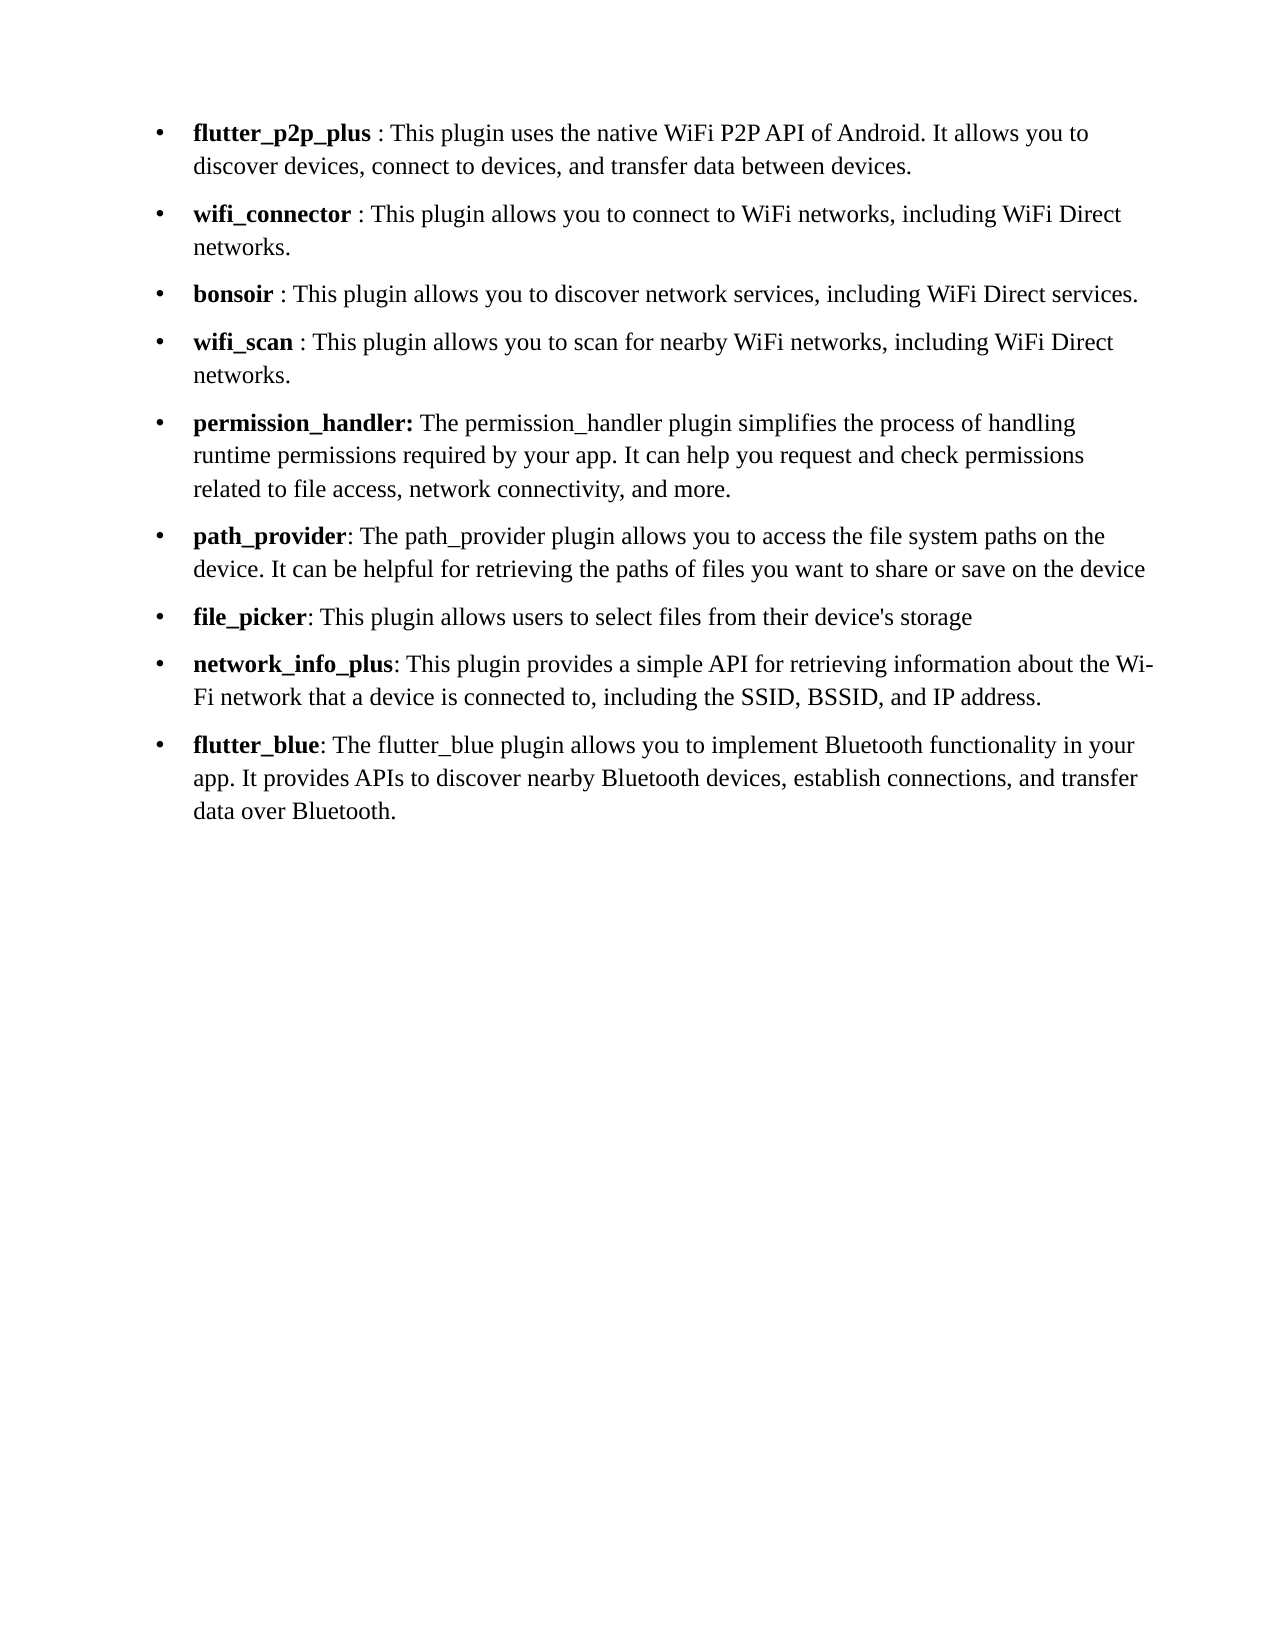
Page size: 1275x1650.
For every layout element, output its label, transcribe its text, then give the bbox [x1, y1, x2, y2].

list bonsoir : This plugin allows you to discover network services, including WiFi Direct services. [156, 279, 1157, 308]
list file_picker: This plugin allows users to select files from their device's storage [156, 602, 1157, 631]
list flutter_p2p_plus : This plugin uses the native WiFi P2P API of Android. It allows you to discover devices, connect to devices, and transfer data between devices. [156, 118, 1157, 180]
list permission_handler: The permission_handler plugin simplifies the process of handling runtime permissions required by your app. It can help you request and check permissions related to file access, network connectivity, and more. [156, 408, 1157, 502]
list wifi_connector : This plugin allows you to connect to WiFi networks, including WiFi Direct networks. [156, 199, 1157, 261]
list path_provider: The path_provider plugin allows you to access the file system paths on the device. It can be helpful for retrieving the paths of files you want to share or save on the device [156, 521, 1157, 583]
list network_info_plus: This plugin provides a simple API for retrieving information about the Wi-Fi network that a device is connected to, including the SSID, BSSID, and IP address. [156, 649, 1157, 711]
list wifi_scan : This plugin allows you to scan for nearby WiFi networks, including WiFi Direct networks. [156, 327, 1157, 389]
list flutter_blue: The flutter_blue plugin allows you to implement Bluetooth functionality in your app. It provides APIs to discover nearby Bluetooth devices, establish connections, and transfer data over Bluetooth. [156, 730, 1157, 825]
